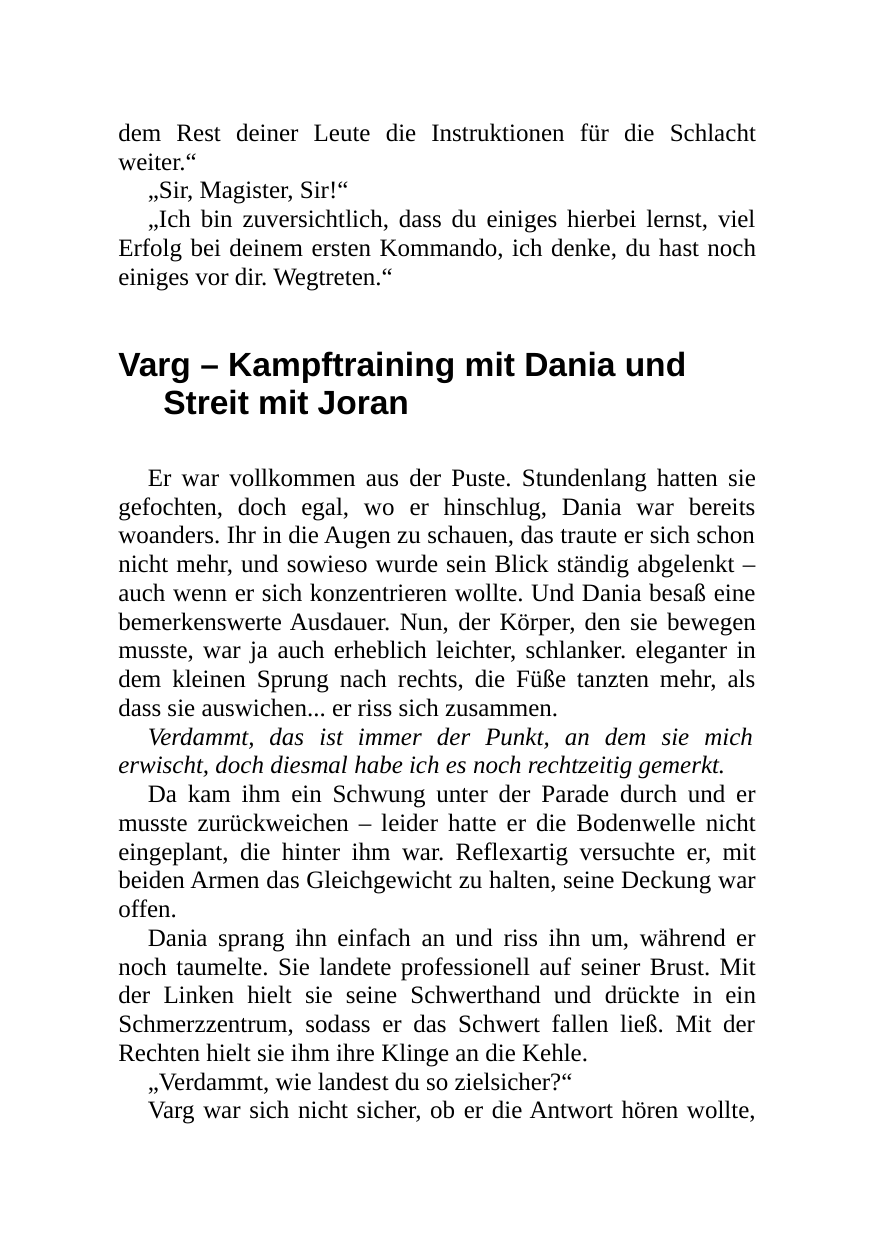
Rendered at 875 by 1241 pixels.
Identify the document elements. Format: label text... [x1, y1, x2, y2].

text Dania sprang ihn einfach an und riss ihn um, während er noch taumelte. Sie landete professionell auf seiner Brust. Mit der Linken hielt sie seine Schwerthand und drückte in ein Schmerzzentrum, sodass er das Schwert fallen ließ. Mit der Rechten hielt sie ihm ihre Klinge an die Kehle. [118, 923, 756, 1067]
text Da kam ihm ein Schwung unter der Parade durch und er musste zurückweichen – leider hatte er die Bodenwelle nicht eingeplant, die hinter ihm war. Reflexartig versuchte er, mit beiden Armen das Gleichgewicht zu halten, seine Deckung war offen. [118, 779, 756, 923]
subtitle Varg – Kampftraining mit Dania und Streit mit Joran [118, 344, 756, 422]
text „Sir, Magister, Sir!“ [118, 176, 756, 204]
text Varg war sich nicht sicher, ob er die Antwort hören wollte, [118, 1095, 756, 1124]
text „Ich bin zuversichtlich, dass du einiges hierbei lernst, viel Erfolg bei deinem ersten Kommando, ich denke, du hast noch einiges vor dir. Wegtreten.“ [118, 204, 756, 291]
text dem Rest deiner Leute die Instruktionen für die Schlacht weiter.“ [118, 118, 756, 176]
text „Verdammt, wie landest du so zielsicher?“ [118, 1067, 756, 1095]
text Verdammt, das ist immer der Punkt, an dem sie mich erwischt, doch diesmal habe ich es noch rechtzeitig gemerkt. [118, 722, 756, 779]
text Er war vollkommen aus der Puste. Stundenlang hatten sie gefochten, doch egal, wo er hinschlug, Dania war bereits woanders. Ihr in die Augen zu schauen, das traute er sich schon nicht mehr, und sowieso wurde sein Blick ständig abgelenkt – auch wenn er sich konzentrieren wollte. Und Dania besaß eine bemerkenswerte Ausdauer. Nun, der Körper, den sie bewegen musste, war ja auch erheblich leichter, schlanker. eleganter in dem kleinen Sprung nach rechts, die Füße tanzten mehr, als dass sie auswichen... er riss sich zusammen. [118, 463, 756, 722]
